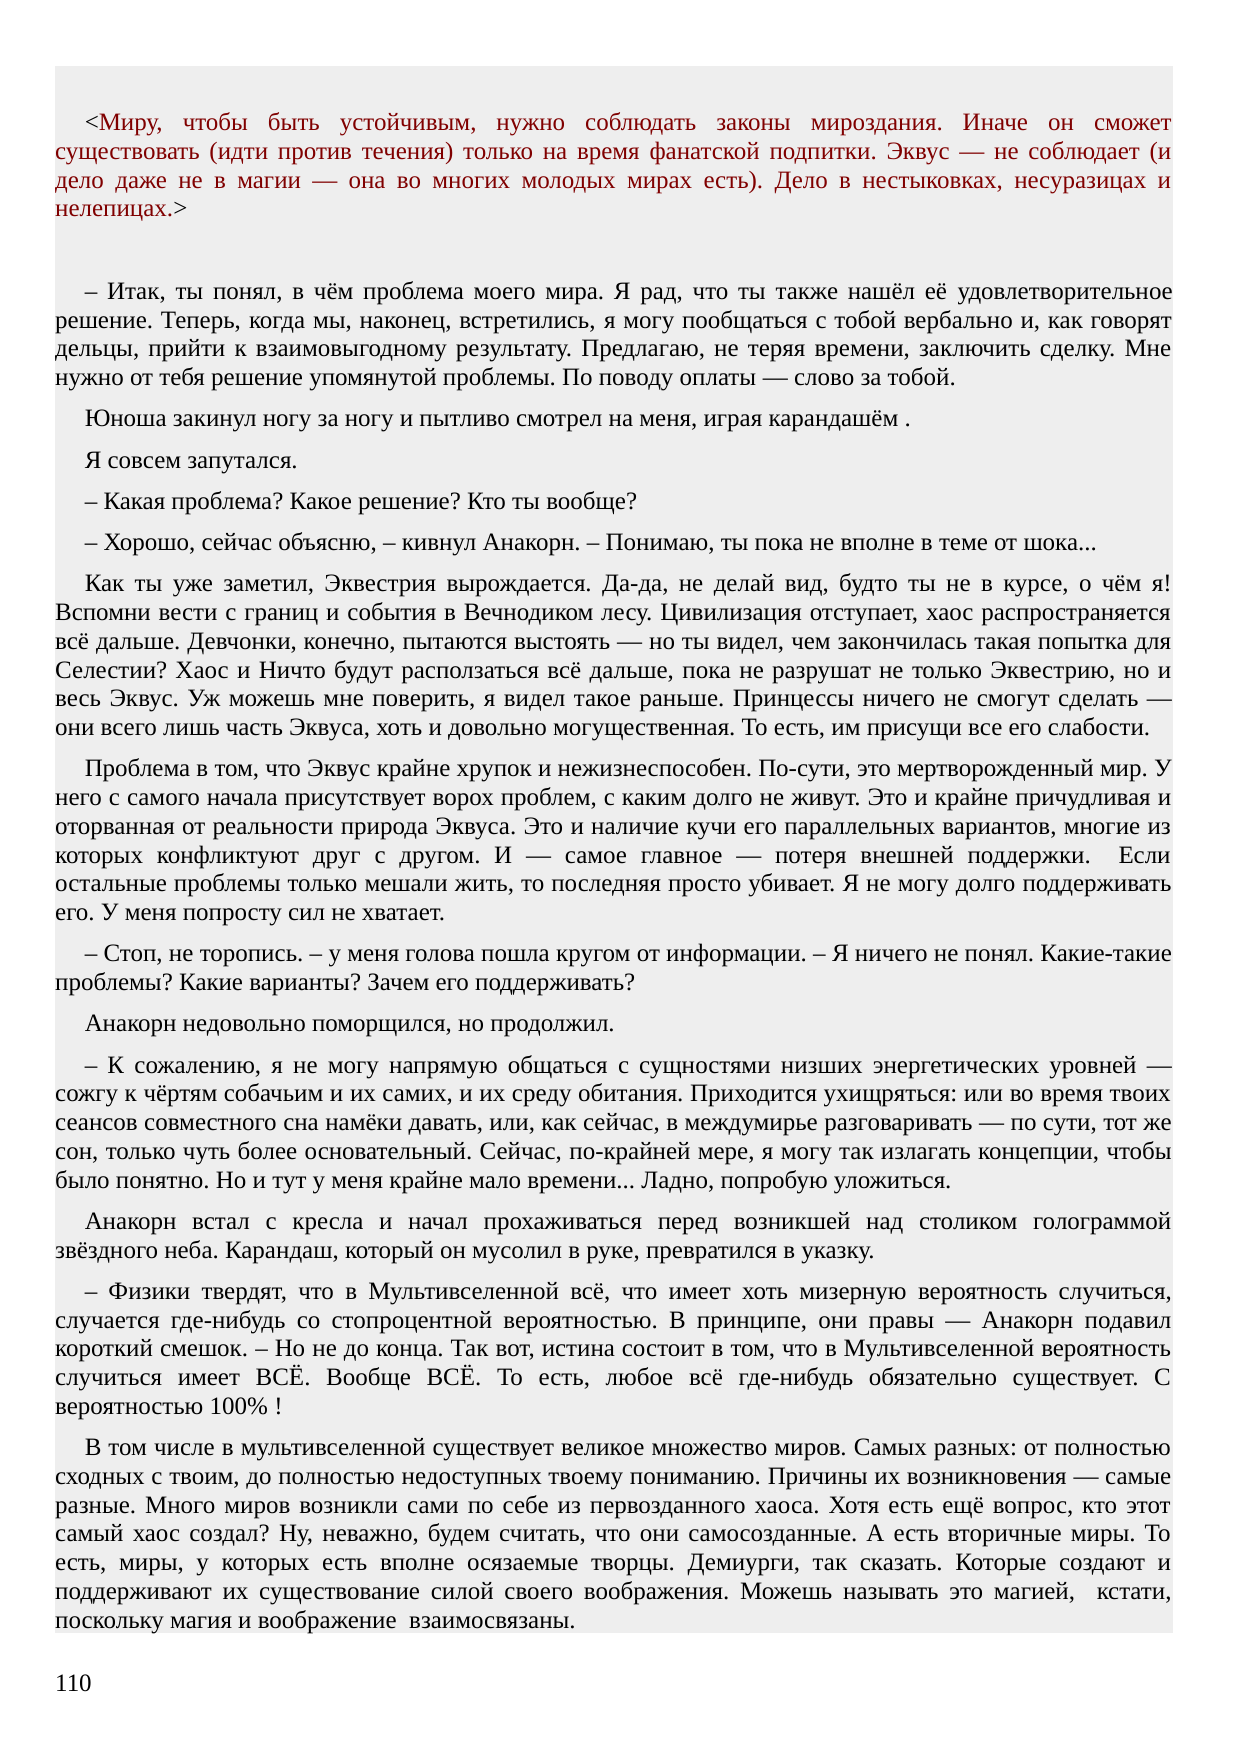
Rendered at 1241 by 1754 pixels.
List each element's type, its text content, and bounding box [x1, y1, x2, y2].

text – Физики твердят, что в Мультивселенной всё, что имеет хоть мизерную вероятность случиться, случается где-нибудь со стопроцентной вероятностью. В принципе, они правы — Анакорн подавил короткий смешок. – Но не до конца. Так вот, истина состоит в том, что в Мультивселенной вероятность случиться имеет ВСЁ. Вообще ВСЁ. То есть, любое всё где-нибудь обязательно существует. С вероятностью 100% ! [55, 1276, 1173, 1420]
text – Какая проблема? Какое решение? Кто ты вообще? [55, 486, 1173, 515]
text Анакорн встал с кресла и начал прохаживаться перед возникшей над столиком голограммой звёздного неба. Карандаш, который он мусолил в руке, превратился в указку. [55, 1206, 1173, 1263]
text Как ты уже заметил, Эквестрия вырождается. Да-да, не делай вид, будто ты не в курсе, о чём я! Вспомни вести с границ и события в Вечнодиком лесу. Цивилизация отступает, хаос распространяется всё дальше. Девчонки, конечно, пытаются выстоять — но ты видел, чем закончилась такая попытка для Селестии? Хаос и Ничто будут расползаться всё дальше, пока не разрушат не только Эквестрию, но и весь Эквус. Уж можешь мне поверить, я видел такое раньше. Принцессы ничего не смогут сделать — они всего лишь часть Эквуса, хоть и довольно могущественная. То есть, им присущи все его слабости. [55, 568, 1173, 741]
text В том числе в мультивселенной существует великое множество миров. Самых разных: от полностью сходных с твоим, до полностью недоступных твоему пониманию. Причины их возникновения — самые разные. Много миров возникли сами по себе из первозданного хаоса. Хотя есть ещё вопрос, кто этот самый хаос создал? Ну, неважно, будем считать, что они самосозданные. А есть вторичные миры. То есть, миры, у которых есть вполне осязаемые творцы. Демиурги, так сказать. Которые создают и поддерживают их существование силой своего воображения. Можешь называть это магией, кстати, поскольку магия и воображение взаимосвязаны. [55, 1432, 1173, 1633]
text – К сожалению, я не могу напрямую общаться с сущностями низших энергетических уровней — сожгу к чёртям собачьим и их самих, и их среду обитания. Приходится ухищряться: или во время твоих сеансов совместного сна намёки давать, или, как сейчас, в междумирье разговаривать — по сути, тот же сон, только чуть более основательный. Сейчас, по-крайней мере, я могу так излагать концепции, чтобы было понятно. Но и тут у меня крайне мало времени... Ладно, попробую уложиться. [55, 1050, 1173, 1193]
text Я совсем запутался. [55, 445, 1173, 473]
text <Миру, чтобы быть устойчивым, нужно соблюдать законы мироздания. Иначе он сможет существовать (идти против течения) только на время фанатской подпитки. Эквус — не соблюдает (и дело даже не в магии — она во многих молодых мирах есть). Дело в нестыковках, несуразицах и нелепицах.> [55, 107, 1173, 222]
text – Итак, ты понял, в чём проблема моего мира. Я рад, что ты также нашёл её удовлетворительное решение. Теперь, когда мы, наконец, встретились, я могу пообщаться с тобой вербально и, как говорят дельцы, прийти к взаимовыгодному результату. Предлагаю, не теряя времени, заключить сделку. Мне нужно от тебя решение упомянутой проблемы. По поводу оплаты — слово за тобой. [55, 276, 1173, 391]
text – Стоп, не торопись. – у меня голова пошла кругом от информации. – Я ничего не понял. Какие-такие проблемы? Какие варианты? Зачем его поддерживать? [55, 938, 1173, 996]
text Анакорн недовольно поморщился, но продолжил. [55, 1008, 1173, 1037]
text – Хорошо, сейчас объясню, – кивнул Анакорн. – Понимаю, ты пока не вполне в теме от шока... [55, 527, 1173, 556]
text Юноша закинул ногу за ногу и пытливо смотрел на меня, играя карандашём . [55, 403, 1173, 432]
text Проблема в том, что Эквус крайне хрупок и нежизнеспособен. По-сути, это мертворожденный мир. У него с самого начала присутствует ворох проблем, с каким долго не живут. Это и крайне причудливая и оторванная от реальности природа Эквуса. Это и наличие кучи его параллельных вариантов, многие из которых конфликтуют друг с другом. И — самое главное — потеря внешней поддержки. Если остальные проблемы только мешали жить, то последняя просто убивает. Я не могу долго поддерживать его. У меня попросту сил не хватает. [55, 753, 1173, 926]
